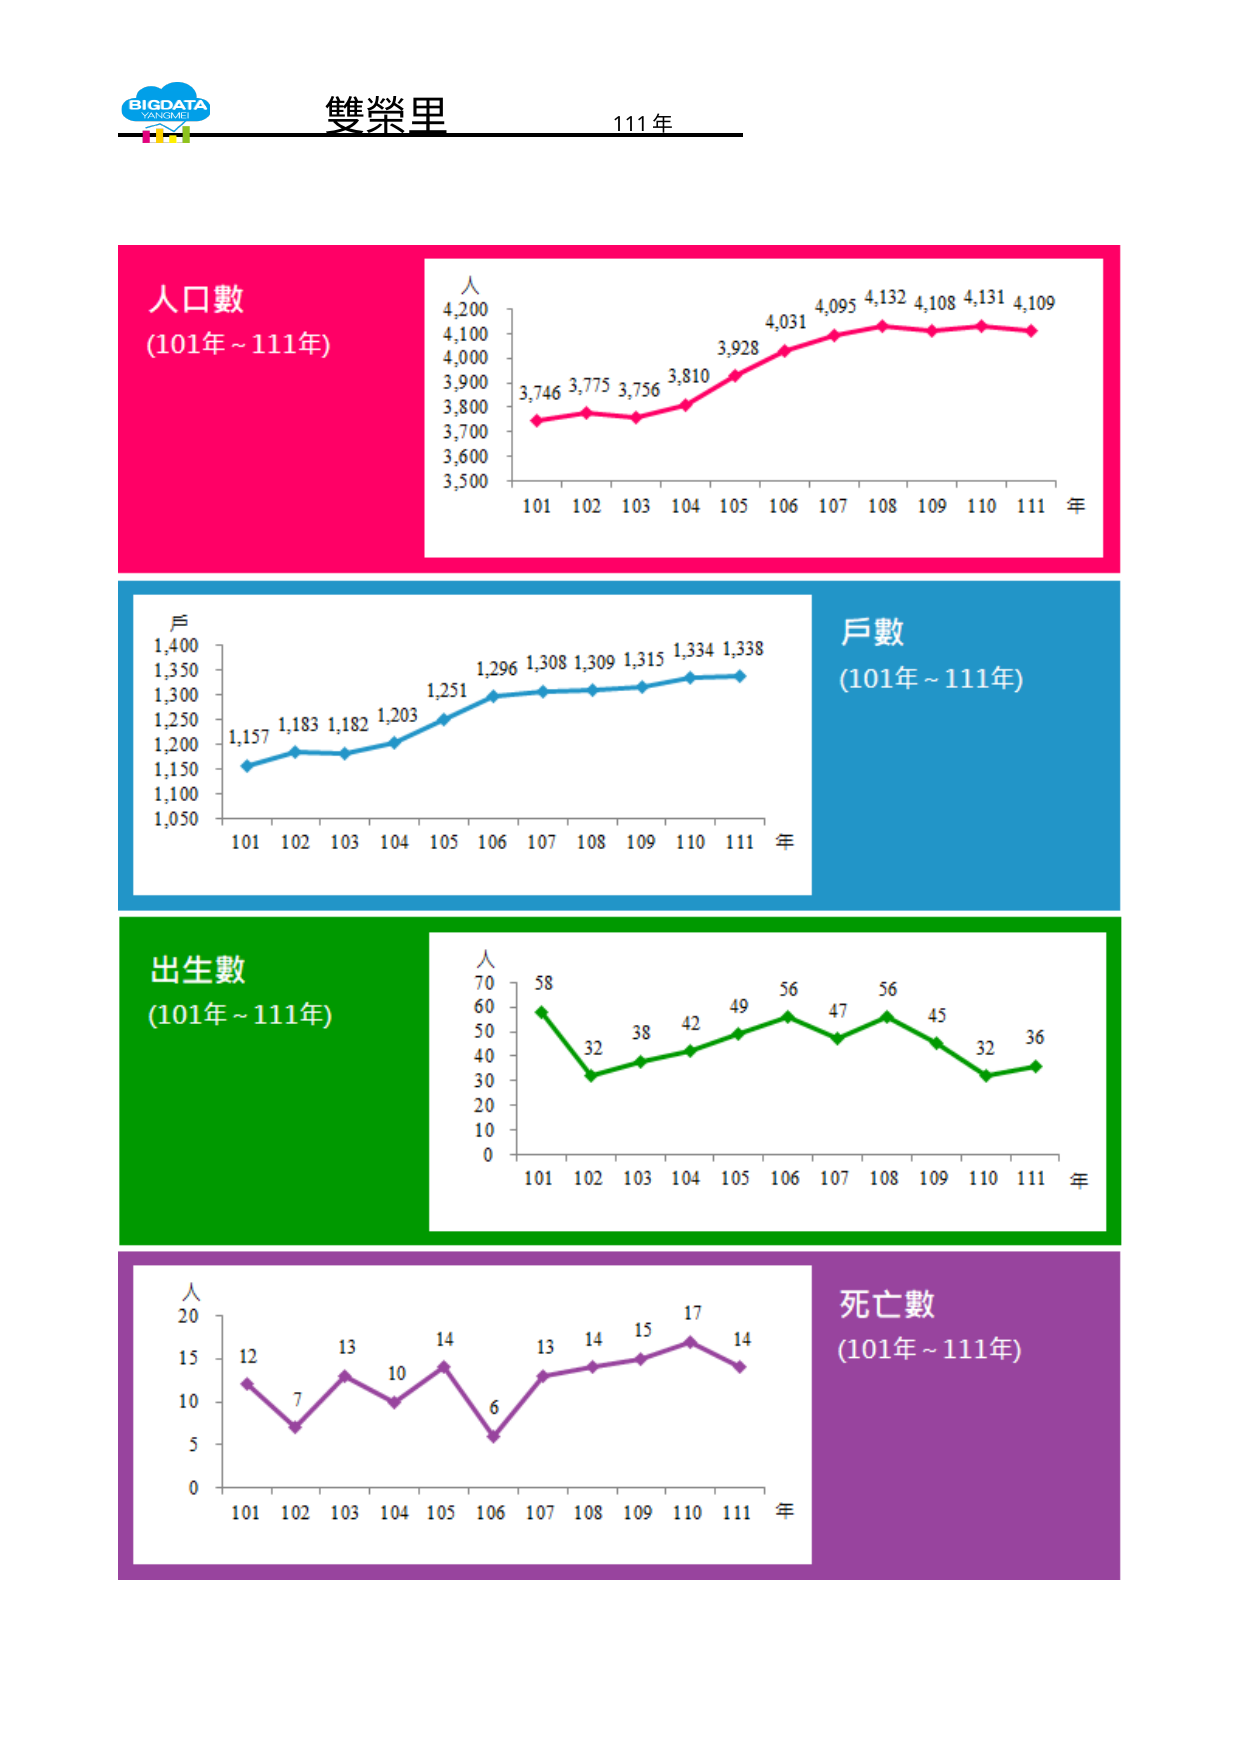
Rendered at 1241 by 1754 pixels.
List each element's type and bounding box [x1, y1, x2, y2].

picture [155, 101, 184, 109]
picture [195, 101, 206, 109]
picture [185, 82, 210, 103]
picture [118, 245, 1122, 1580]
picture [121, 82, 169, 105]
picture [129, 101, 140, 109]
picture [121, 114, 210, 143]
